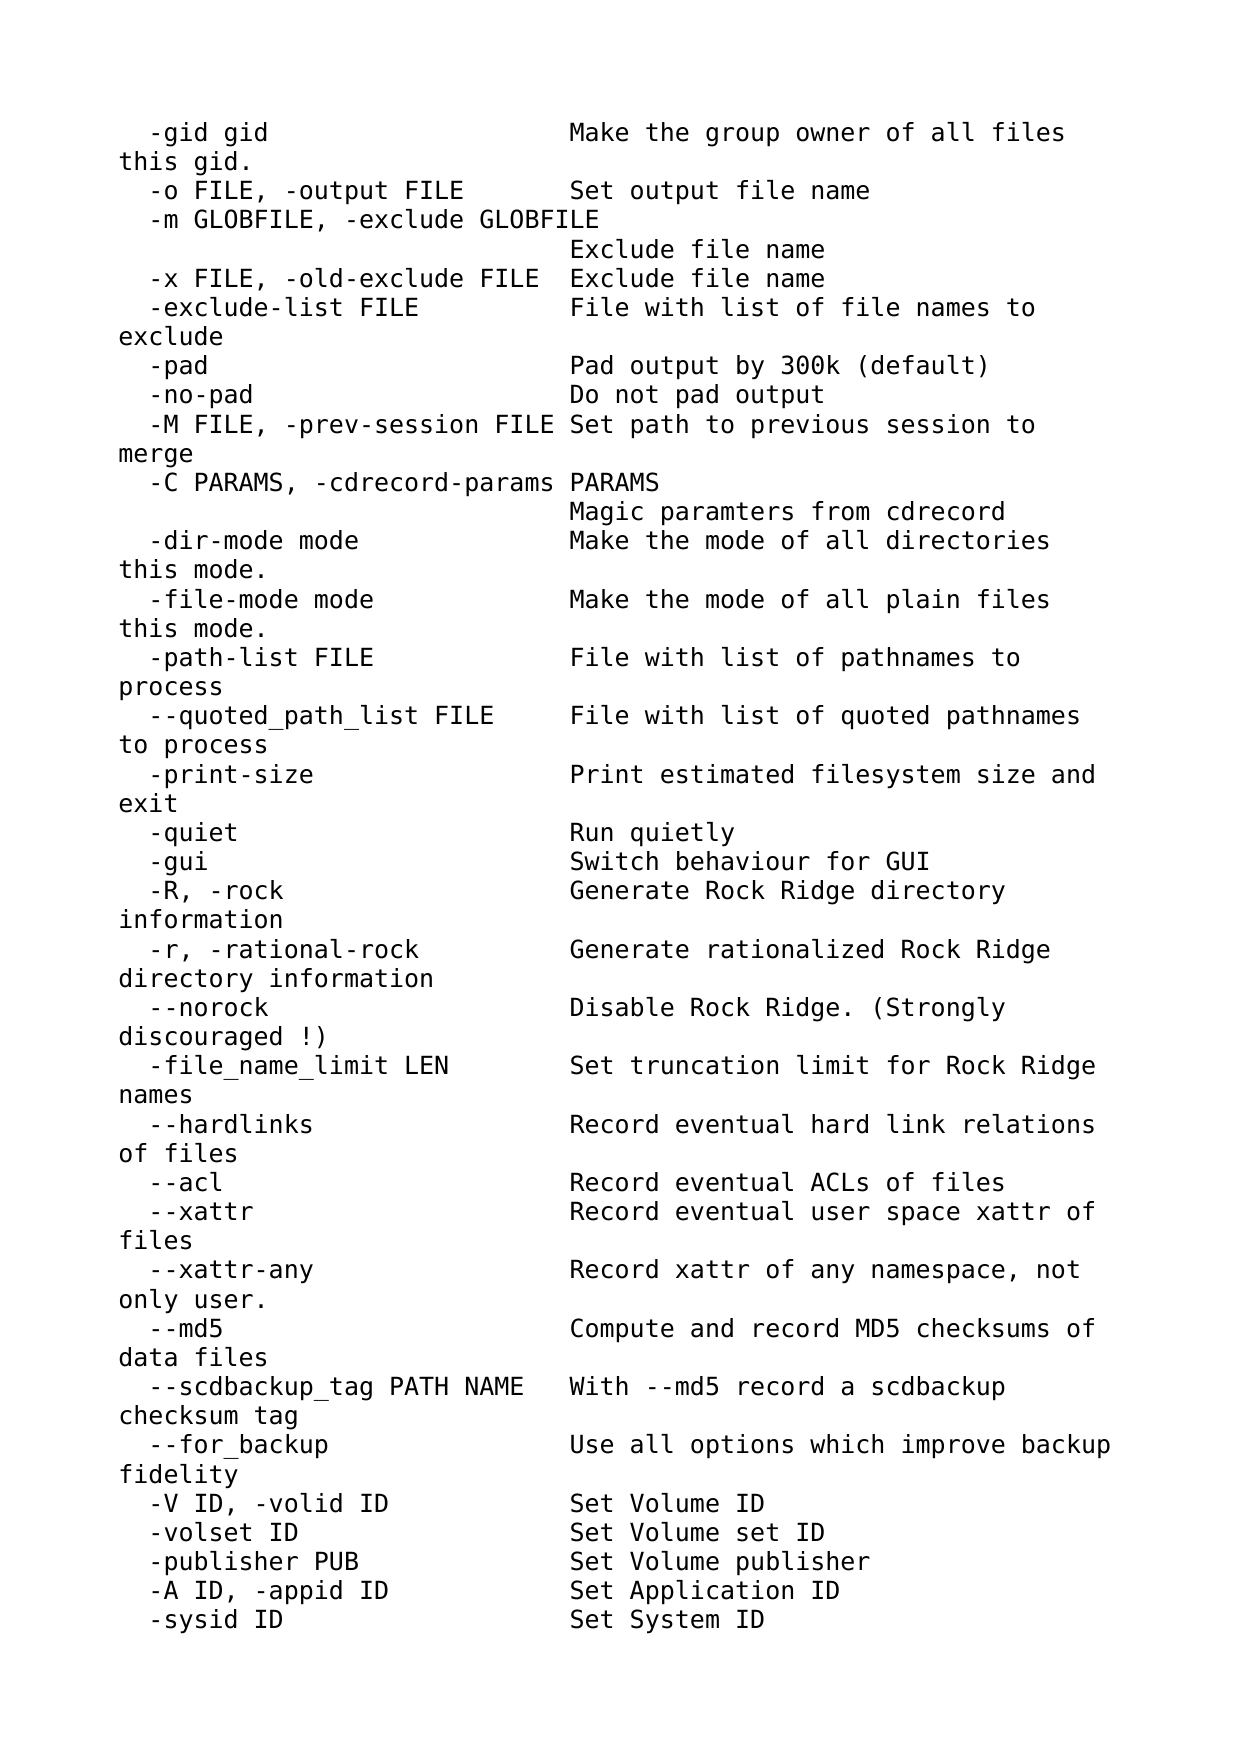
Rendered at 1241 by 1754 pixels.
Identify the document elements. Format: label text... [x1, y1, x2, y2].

text -gid gid Make the group owner of all files this gid. -o FILE, -output FILE Set output file name -m GLOBFILE, -exclude GLOBFILE Exclude file name -x FILE, -old-exclude FILE Exclude file name -exclude-list FILE File with list of file names to exclude -pad Pad output by 300k (default) -no-pad Do not pad output -M FILE, -prev-session FILE Set path to previous session to merge -C PARAMS, -cdrecord-params PARAMS Magic paramters from cdrecord -dir-mode mode Make the mode of all directories this mode. -file-mode mode Make the mode of all plain files this mode. -path-list FILE File with list of pathnames to process --quoted_path_list FILE File with list of quoted pathnames to process -print-size Print estimated filesystem size and exit -quiet Run quietly -gui Switch behaviour for GUI -R, -rock Generate Rock Ridge directory information -r, -rational-rock Generate rationalized Rock Ridge directory information --norock Disable Rock Ridge. (Strongly discouraged !) -file_name_limit LEN Set truncation limit for Rock Ridge names --hardlinks Record eventual hard link relations of files --acl Record eventual ACLs of files --xattr Record eventual user space xattr of files --xattr-any Record xattr of any namespace, not only user. --md5 Compute and record MD5 checksums of data files --scdbackup_tag PATH NAME With --md5 record a scdbackup checksum tag --for_backup Use all options which improve backup fidelity -V ID, -volid ID Set Volume ID -volset ID Set Volume set ID -publisher PUB Set Volume publisher -A ID, -appid ID Set Application ID -sysid ID Set System ID [118, 118, 1122, 1635]
